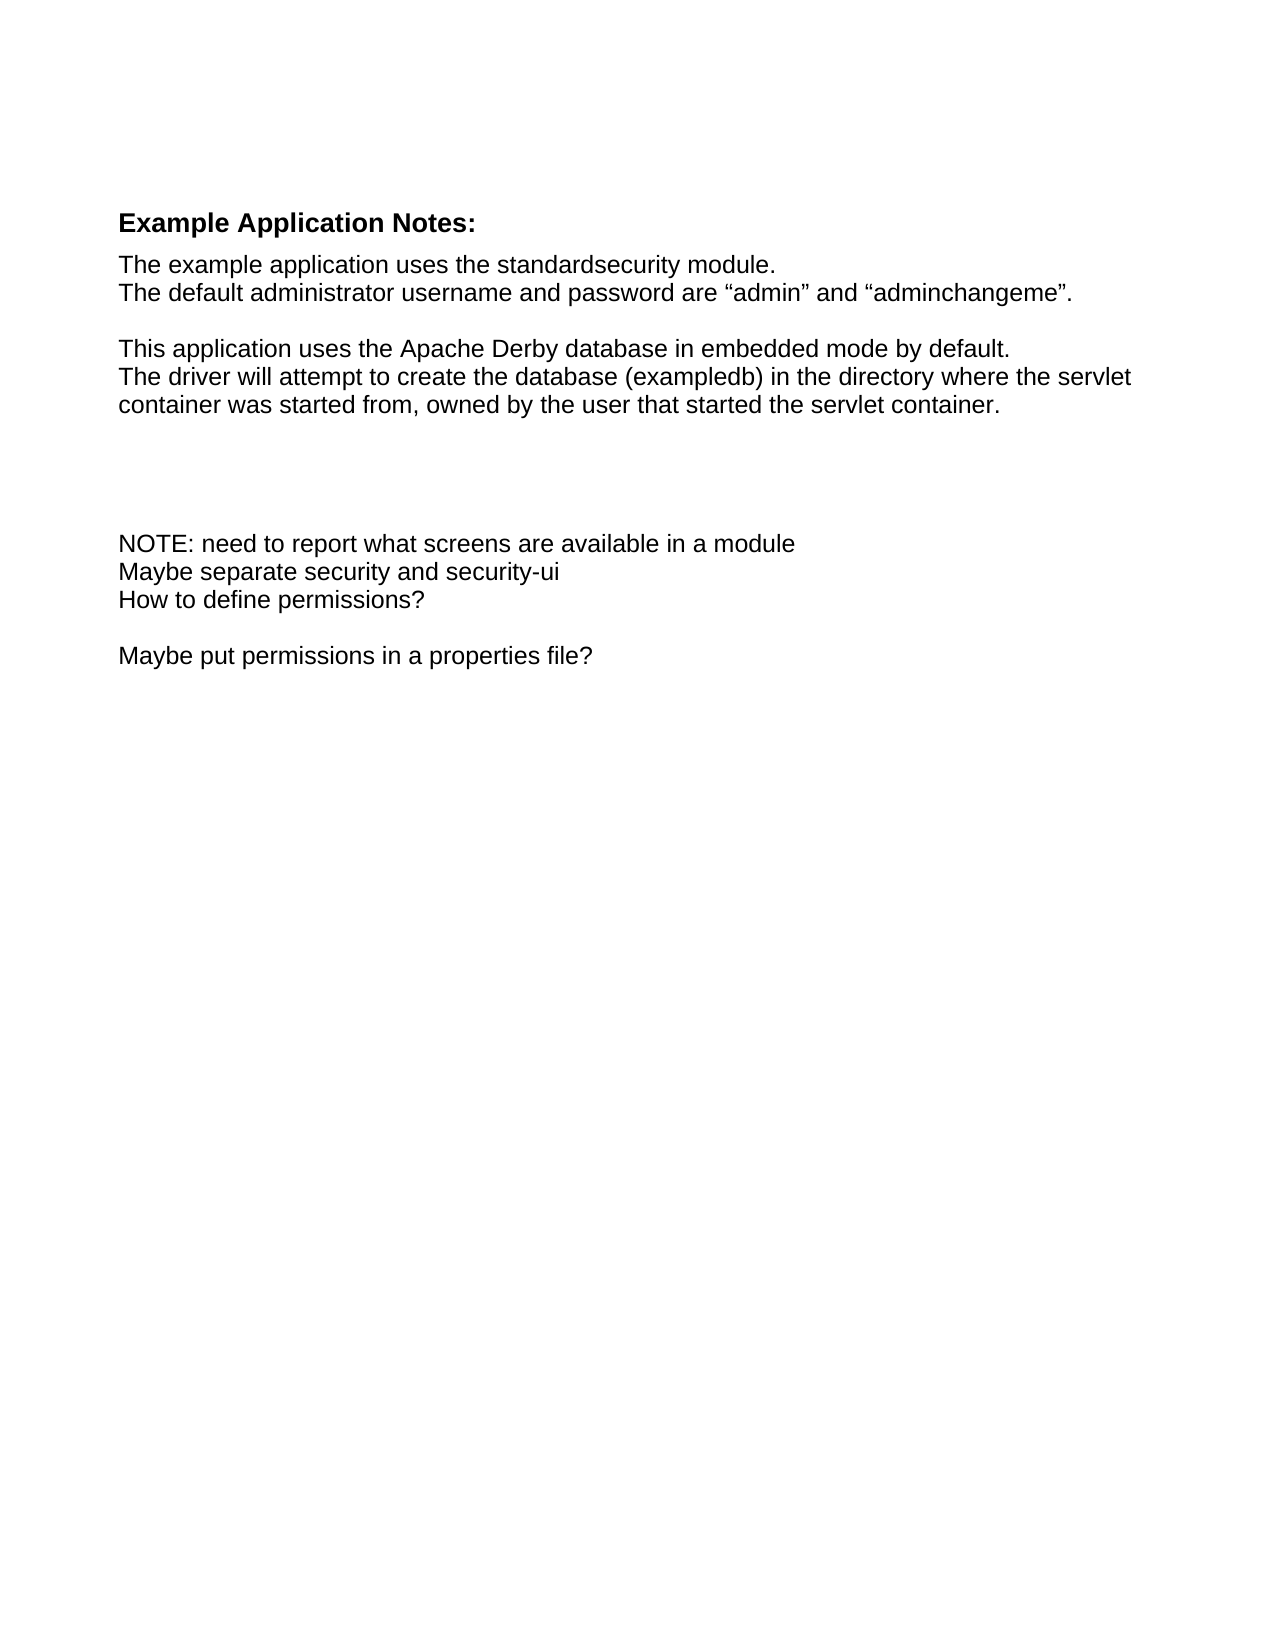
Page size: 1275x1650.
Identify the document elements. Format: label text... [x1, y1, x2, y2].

subtitle Example Application Notes: [118, 208, 1157, 238]
text Maybe put permissions in a properties file? [118, 642, 1157, 670]
text The driver will attempt to create the database (exampledb) in the directory where the servlet container was started from, owned by the user that started the servlet container. [118, 363, 1157, 418]
text This application uses the Apache Derby database in embedded mode by default. [118, 335, 1157, 363]
text The default administrator username and password are “admin” and “adminchangeme”. [118, 279, 1157, 307]
text The example application uses the standardsecurity module. [118, 251, 1157, 279]
text How to define permissions? [118, 586, 1157, 614]
text NOTE: need to report what screens are available in a module [118, 530, 1157, 558]
text Maybe separate security and security-ui [118, 558, 1157, 586]
